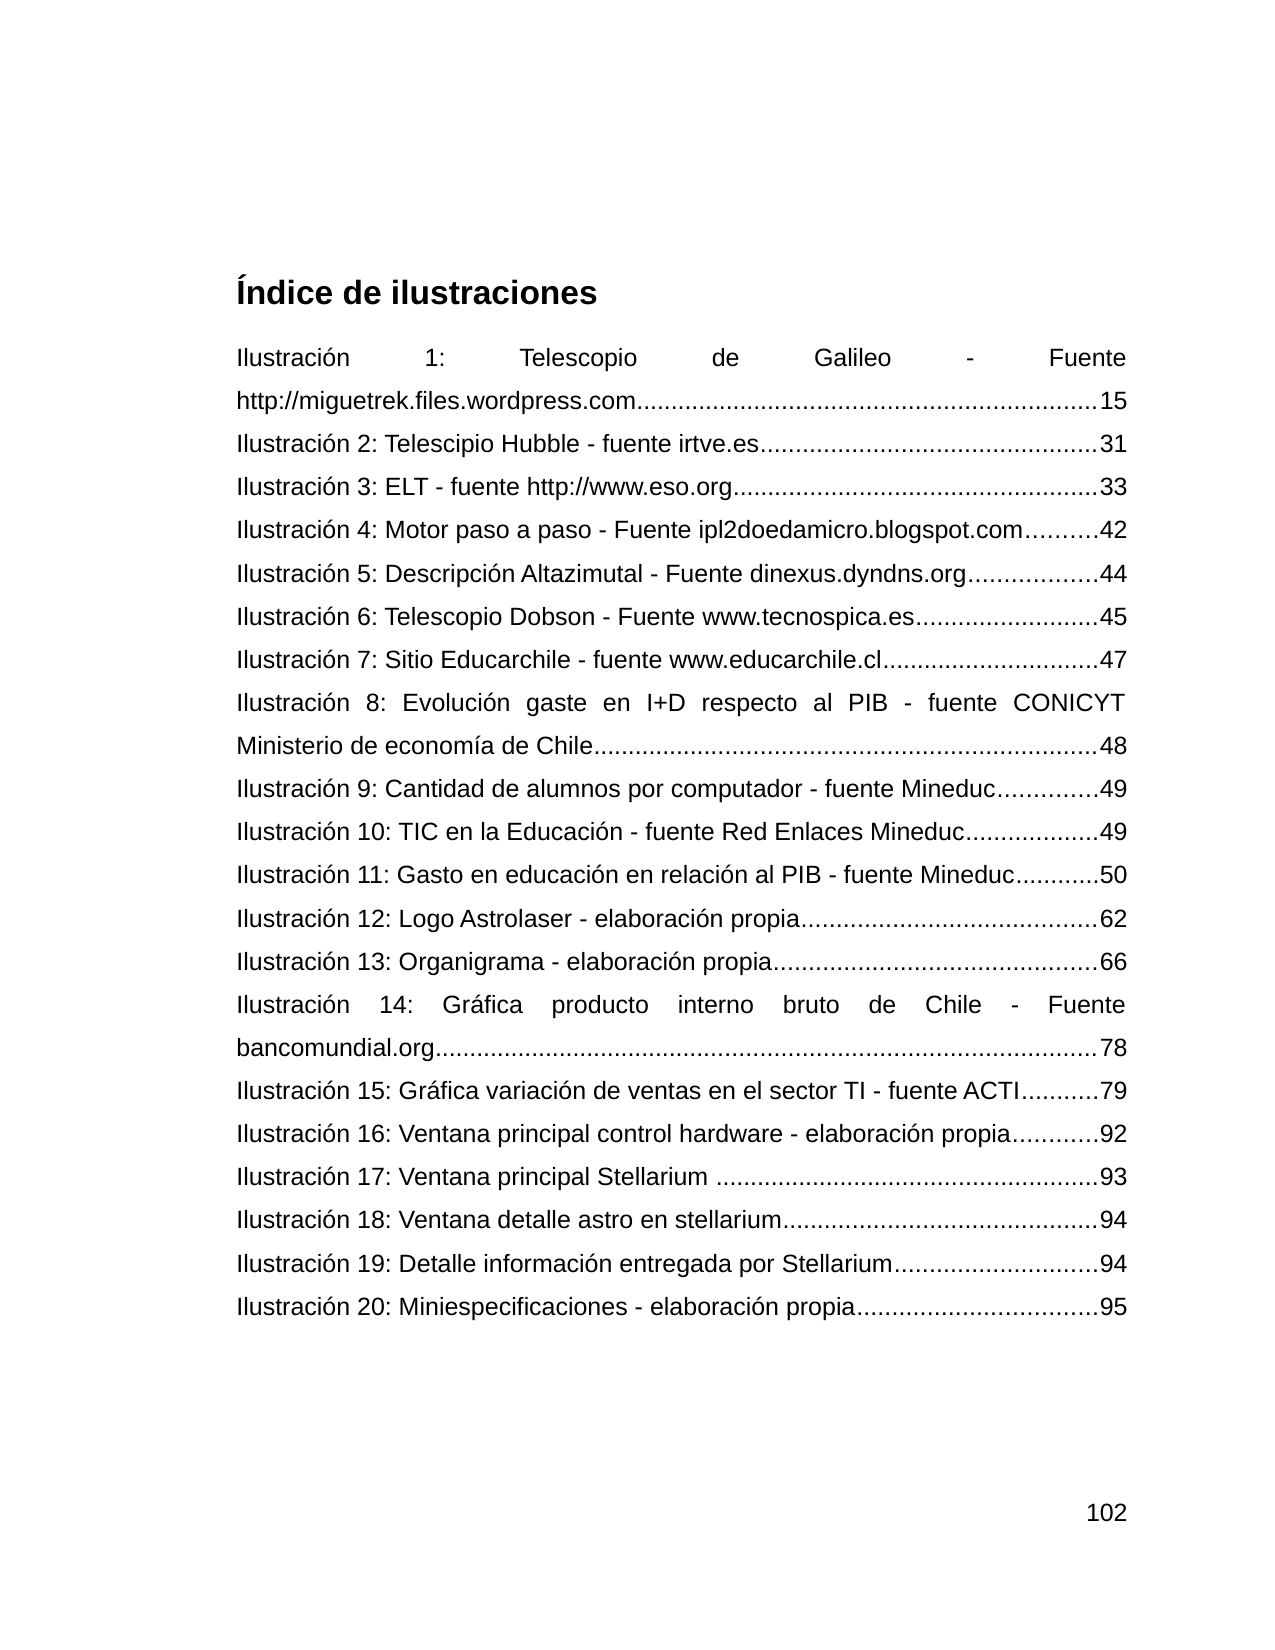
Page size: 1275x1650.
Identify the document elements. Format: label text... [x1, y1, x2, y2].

text Ilustración 4: Motor paso a paso - Fuente ipl2doedamicro.blogspot.com 42 [236, 516, 1127, 544]
text Ilustración 3: ELT - fuente http://www.eso.org 33 [236, 472, 1127, 501]
text Ilustración 7: Sitio Educarchile - fuente www.educarchile.cl 47 [236, 645, 1127, 674]
text Ilustración 19: Detalle información entregada por Stellarium 94 [236, 1249, 1127, 1277]
text Ilustración 20: Miniespecificaciones - elaboración propia 95 [236, 1292, 1127, 1321]
text Ilustración 1: Telescopio de Galileo - Fuente http://miguetrek.files.wordpress.com 15 [236, 343, 1127, 415]
text Ilustración 10: TIC en la Educación - fuente Red Enlaces Mineduc 49 [236, 817, 1127, 846]
text Ilustración 17: Ventana principal Stellarium 93 [236, 1162, 1127, 1191]
text Ilustración 11: Gasto en educación en relación al PIB - fuente Mineduc 50 [236, 861, 1127, 889]
text Ilustración 15: Gráfica variación de ventas en el sector TI - fuente ACTI 79 [236, 1076, 1127, 1105]
text Ilustración 12: Logo Astrolaser - elaboración propia 62 [236, 904, 1127, 932]
text Ilustración 13: Organigrama - elaboración propia 66 [236, 947, 1127, 976]
text Ilustración 14: Gráfica producto interno bruto de Chile - Fuente bancomundial.org 78 [236, 990, 1127, 1062]
text Ilustración 6: Telescopio Dobson - Fuente www.tecnospica.es 45 [236, 602, 1127, 631]
text Ilustración 8: Evolución gaste en I+D respecto al PIB - fuente CONICYT Ministerio de economía de Chile 48 [236, 688, 1127, 760]
text Ilustración 16: Ventana principal control hardware - elaboración propia 92 [236, 1119, 1127, 1148]
text Ilustración 2: Telescipio Hubble - fuente irtve.es 31 [236, 429, 1127, 458]
text Ilustración 18: Ventana detalle astro en stellarium 94 [236, 1206, 1127, 1234]
text Ilustración 5: Descripción Altazimutal - Fuente dinexus.dyndns.org 44 [236, 559, 1127, 587]
subtitle Índice de ilustraciones [236, 273, 1127, 311]
text Ilustración 9: Cantidad de alumnos por computador - fuente Mineduc 49 [236, 774, 1127, 803]
